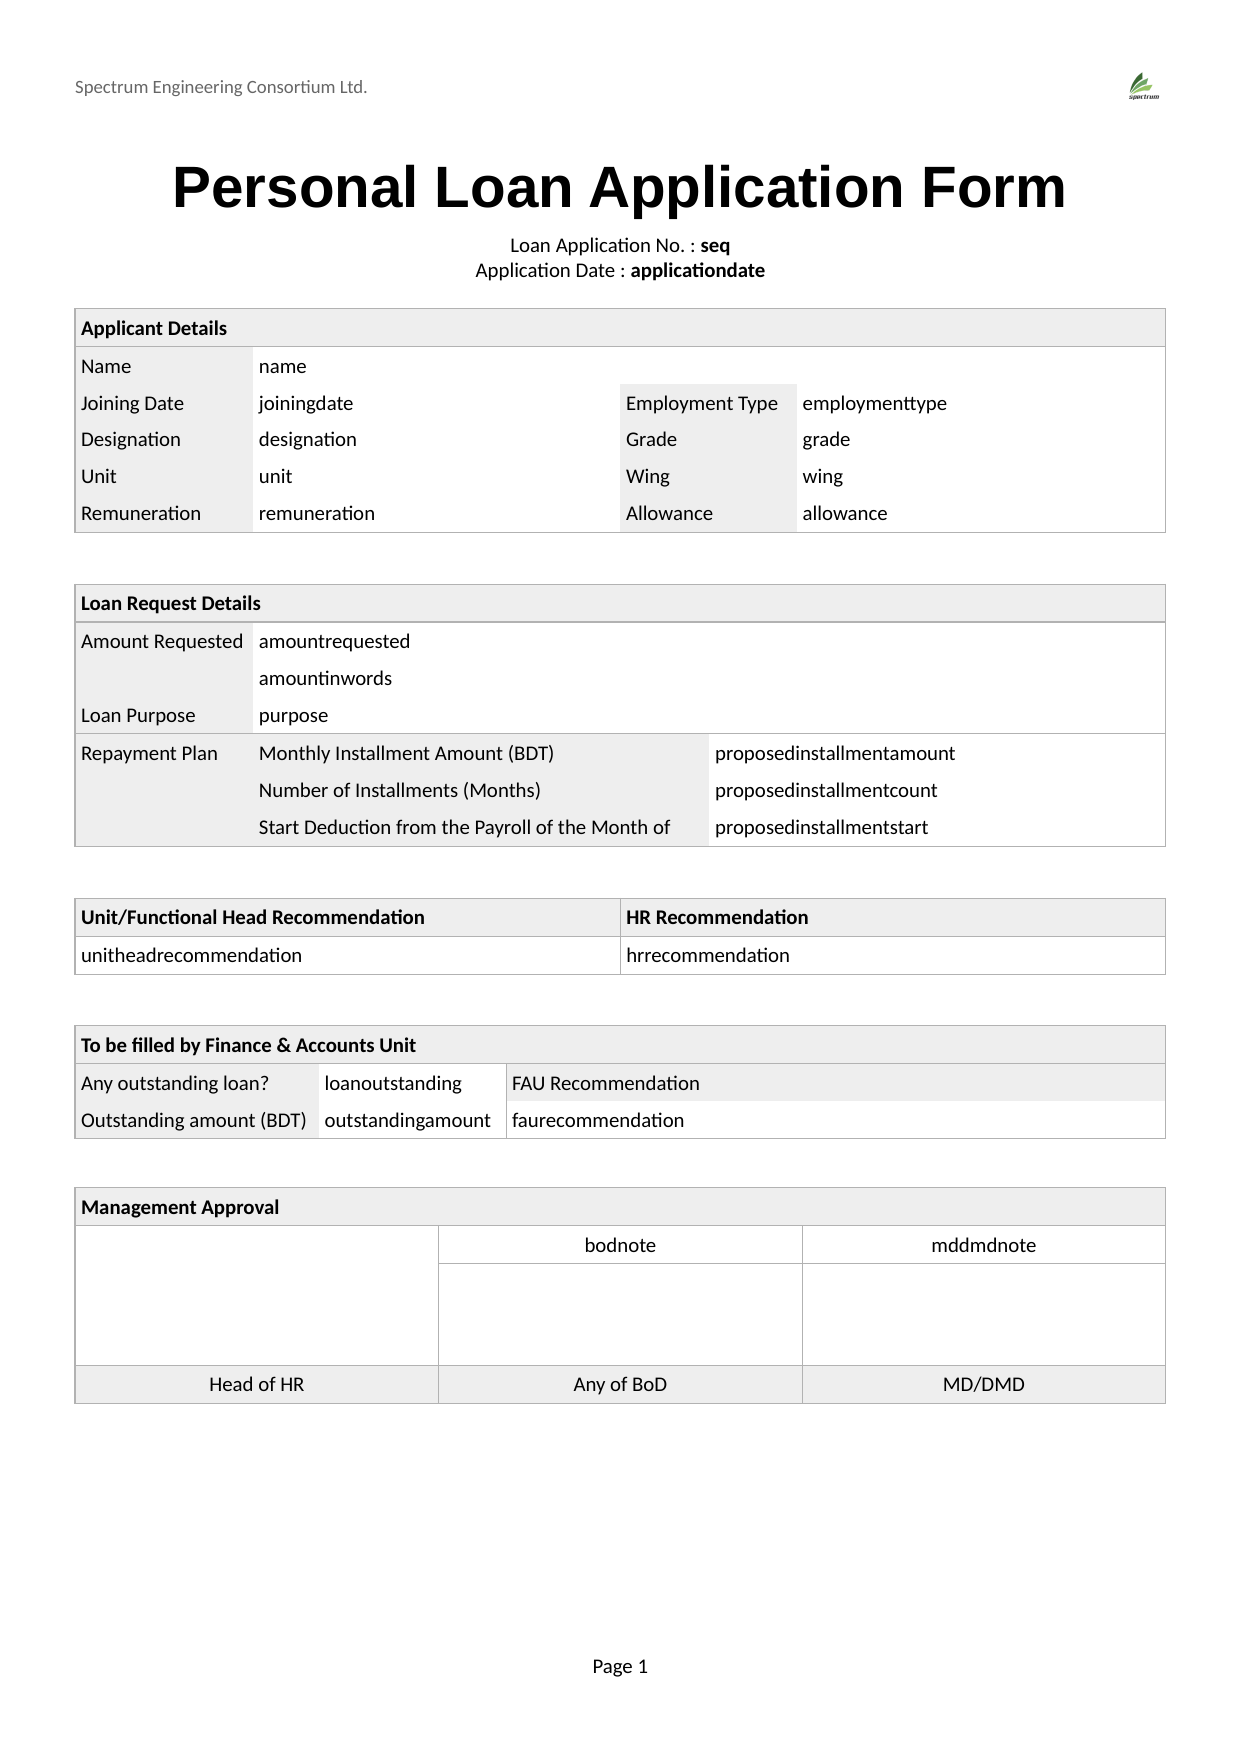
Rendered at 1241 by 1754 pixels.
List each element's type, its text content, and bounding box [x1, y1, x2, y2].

table_cell Outstanding amount (BDT) [76, 1101, 319, 1138]
table_cell purpose [253, 696, 1165, 733]
table_cell remuneration [253, 495, 620, 532]
picture [1126, 71, 1163, 102]
table_cell wing [797, 458, 1165, 495]
table_cell hrrecommendation [621, 937, 1165, 973]
table_cell Loan Purpose [76, 696, 253, 733]
table_cell loanoutstanding [319, 1064, 506, 1101]
table_cell allowance [797, 495, 1165, 532]
table_header Management Approval [76, 1188, 1165, 1225]
table_cell Name [76, 347, 253, 384]
table_cell Allowance [620, 495, 797, 532]
table_cell Wing [620, 458, 797, 495]
text Loan Application No. : seq [75, 232, 1166, 257]
table_cell Amount Requested [76, 623, 253, 696]
table_cell Number of Installments (Months) [253, 771, 709, 809]
table_cell Repayment Plan [76, 734, 253, 846]
table_cell proposedinstallmentstart [709, 809, 1165, 846]
table_header To be filled by Finance & Accounts Unit [76, 1026, 1165, 1063]
table_cell [803, 1264, 1165, 1365]
table_cell Monthly Installment Amount (BDT) [253, 734, 709, 771]
table_cell Head of HR [76, 1366, 438, 1403]
table_cell unit [253, 458, 620, 495]
table_cell name [253, 347, 1165, 384]
table_cell designation [253, 421, 620, 458]
table_cell Unit [76, 458, 253, 495]
table_cell Joining Date [76, 384, 253, 421]
table_header Loan Request Details [76, 585, 1165, 621]
table_cell amountrequested [253, 623, 1165, 659]
table_cell [439, 1264, 802, 1365]
table_cell amountinwords [253, 659, 1165, 696]
table_cell [76, 1226, 438, 1365]
table_header HR Recommendation [621, 899, 1165, 936]
table_header Unit/Functional Head Recommendation [76, 899, 620, 936]
table_cell proposedinstallmentamount [709, 734, 1165, 771]
table_header Applicant Details [76, 309, 1165, 346]
table_cell Remuneration [76, 495, 253, 532]
table_cell Designation [76, 421, 253, 458]
table_cell joiningdate [253, 384, 620, 421]
table_cell unitheadrecommendation [76, 937, 620, 973]
table_cell grade [797, 421, 1165, 458]
table_cell MD/DMD [803, 1366, 1165, 1403]
table_cell Grade [620, 421, 797, 458]
table_cell faurecommendation [507, 1101, 1165, 1138]
table_cell outstandingamount [319, 1101, 506, 1138]
table_cell bodnote [439, 1226, 802, 1263]
table_cell Employment Type [620, 384, 797, 421]
table_cell mddmdnote [803, 1226, 1165, 1263]
table_cell proposedinstallmentcount [709, 771, 1165, 809]
table_cell FAU Recommendation [507, 1064, 1165, 1101]
text Application Date : applicationdate [75, 257, 1166, 283]
table_cell Any of BoD [439, 1366, 802, 1403]
table_cell Start Deduction from the Payroll of the Month of [253, 809, 709, 846]
title Personal Loan Application Form [75, 152, 1166, 219]
table_cell employmenttype [797, 384, 1165, 421]
table_cell Any outstanding loan? [76, 1064, 319, 1101]
